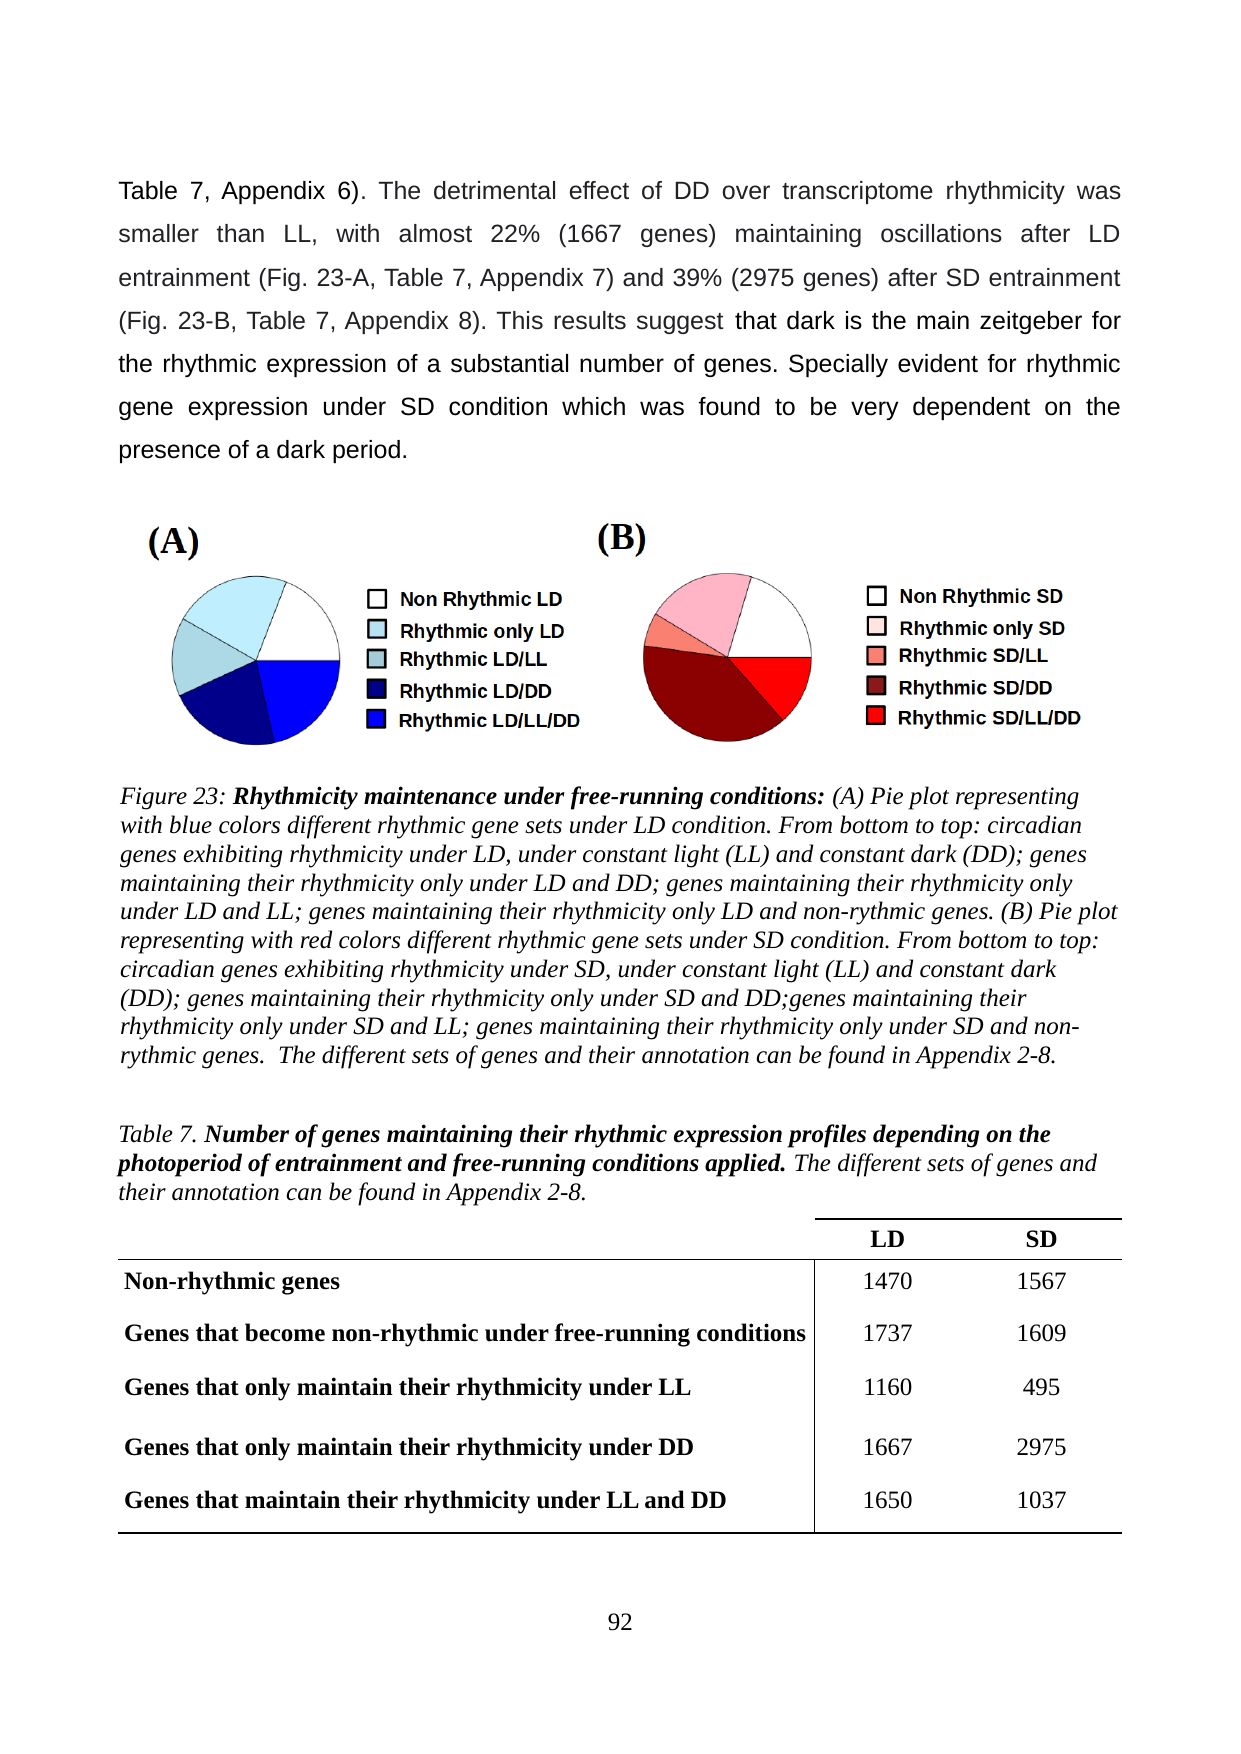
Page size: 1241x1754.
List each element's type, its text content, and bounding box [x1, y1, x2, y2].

table_cell Non-rhythmic genes [118, 1260, 814, 1312]
table_cell Genes that only maintain their rhythmicity under DD [118, 1426, 814, 1479]
text Table 7, Appendix 6). The detrimental effect of DD over transcriptome rhythmicity was smaller than LL, with almost 22% (1667 genes) maintaining oscillations after LD entrainment (Fig. 23-A, Table 7, Appendix 7) and 39% (2975 genes) after SD entrainment (Fig. 23-B, Table 7, Appendix 8). This results suggest that dark is the main zeitgeber for the rhythmic expression of a substantial number of genes. Specially evident for rhythmic gene expression under SD condition which was found to be very dependent on the presence of a dark period. [118, 176, 1122, 464]
table_cell 1609 [961, 1312, 1122, 1367]
table_header [118, 1218, 814, 1258]
table_cell 495 [961, 1367, 1122, 1426]
table_cell 1667 [815, 1426, 961, 1479]
table_header SD [961, 1220, 1122, 1258]
picture [119, 498, 1124, 782]
text Table 7. Number of genes maintaining their rhythmic expression profiles depending on the photoperiod of entrainment and free-running conditions applied. The different sets of genes and their annotation can be found in Appendix 2-8. [118, 488, 1124, 1206]
table_cell Genes that maintain their rhythmicity under LL and DD [118, 1479, 814, 1532]
table_cell 1470 [815, 1260, 961, 1312]
table_cell 1567 [961, 1260, 1122, 1312]
text Figure 23: Rhythmicity maintenance under free-running conditions: (A) Pie plot representing with blue colors different rhythmic gene sets under LD condition. From bottom to top: circadian genes exhibiting rhythmicity under LD, under constant light (LL) and constant dark (DD); genes maintaining their rhythmicity only under LD and DD; genes maintaining their rhythmicity only under LD and LL; genes maintaining their rhythmicity only LD and non-rythmic genes. (B) Pie plot representing with red colors different rhythmic gene sets under SD condition. From bottom to top: circadian genes exhibiting rhythmicity under SD, under constant light (LL) and constant dark (DD); genes maintaining their rhythmicity only under SD and DD;genes maintaining their rhythmicity only under SD and LL; genes maintaining their rhythmicity only under SD and non-rythmic genes. The different sets of genes and their annotation can be found in Appendix 2-8. [120, 782, 1124, 1069]
table_cell 1650 [815, 1479, 961, 1532]
table_cell 1737 [815, 1312, 961, 1367]
table_cell 1037 [961, 1479, 1122, 1532]
table_cell Genes that become non-rhythmic under free-running conditions [118, 1312, 814, 1367]
table_header LD [815, 1220, 961, 1258]
table_cell 2975 [961, 1426, 1122, 1479]
table_cell 1160 [815, 1367, 961, 1426]
table_cell Genes that only maintain their rhythmicity under LL [118, 1367, 814, 1426]
